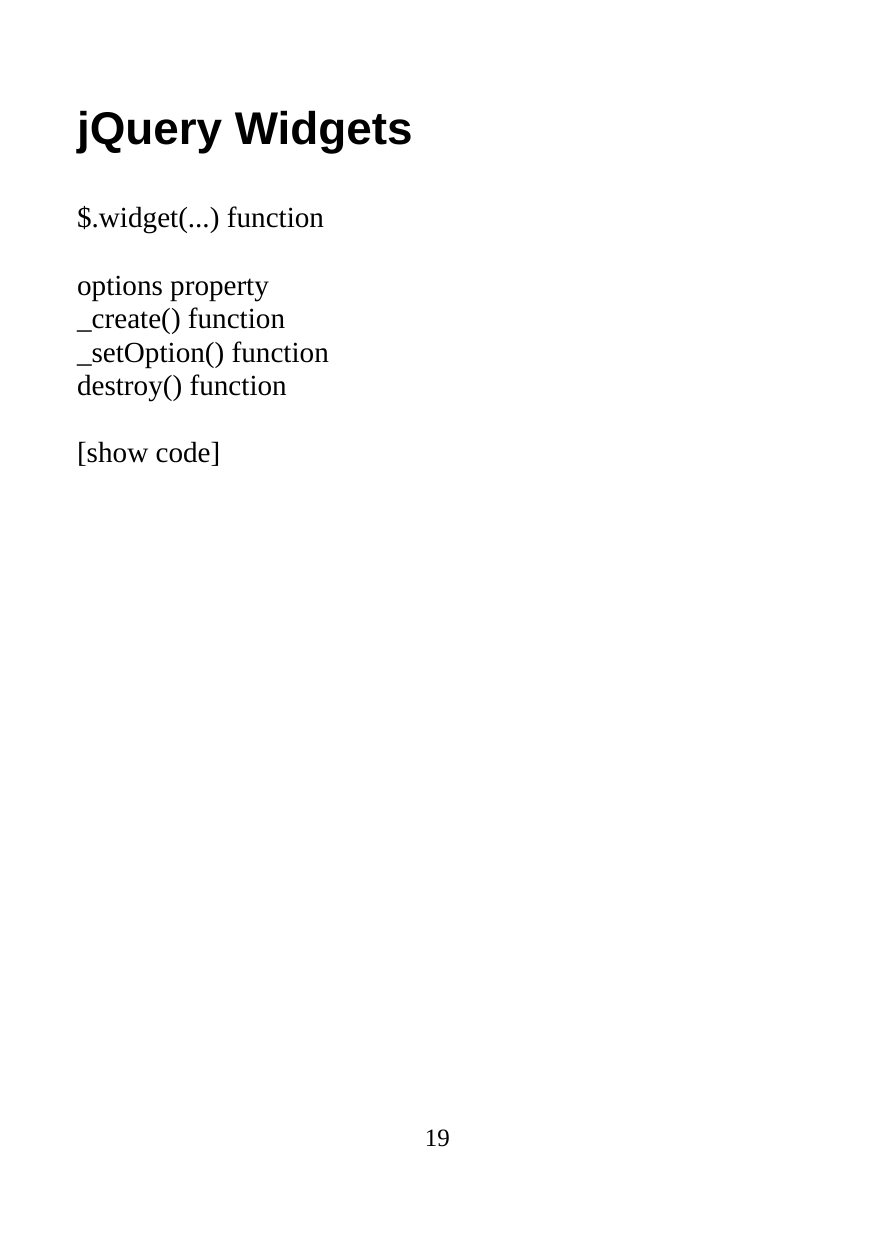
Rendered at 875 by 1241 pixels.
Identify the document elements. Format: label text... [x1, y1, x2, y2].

text [show code] [77, 435, 797, 469]
text _setOption() function [77, 335, 797, 368]
text options property [77, 268, 797, 301]
text _create() function [77, 301, 797, 335]
text destroy() function [77, 368, 797, 402]
text $.widget(...) function [77, 201, 797, 234]
subtitle jQuery Widgets [77, 102, 797, 154]
